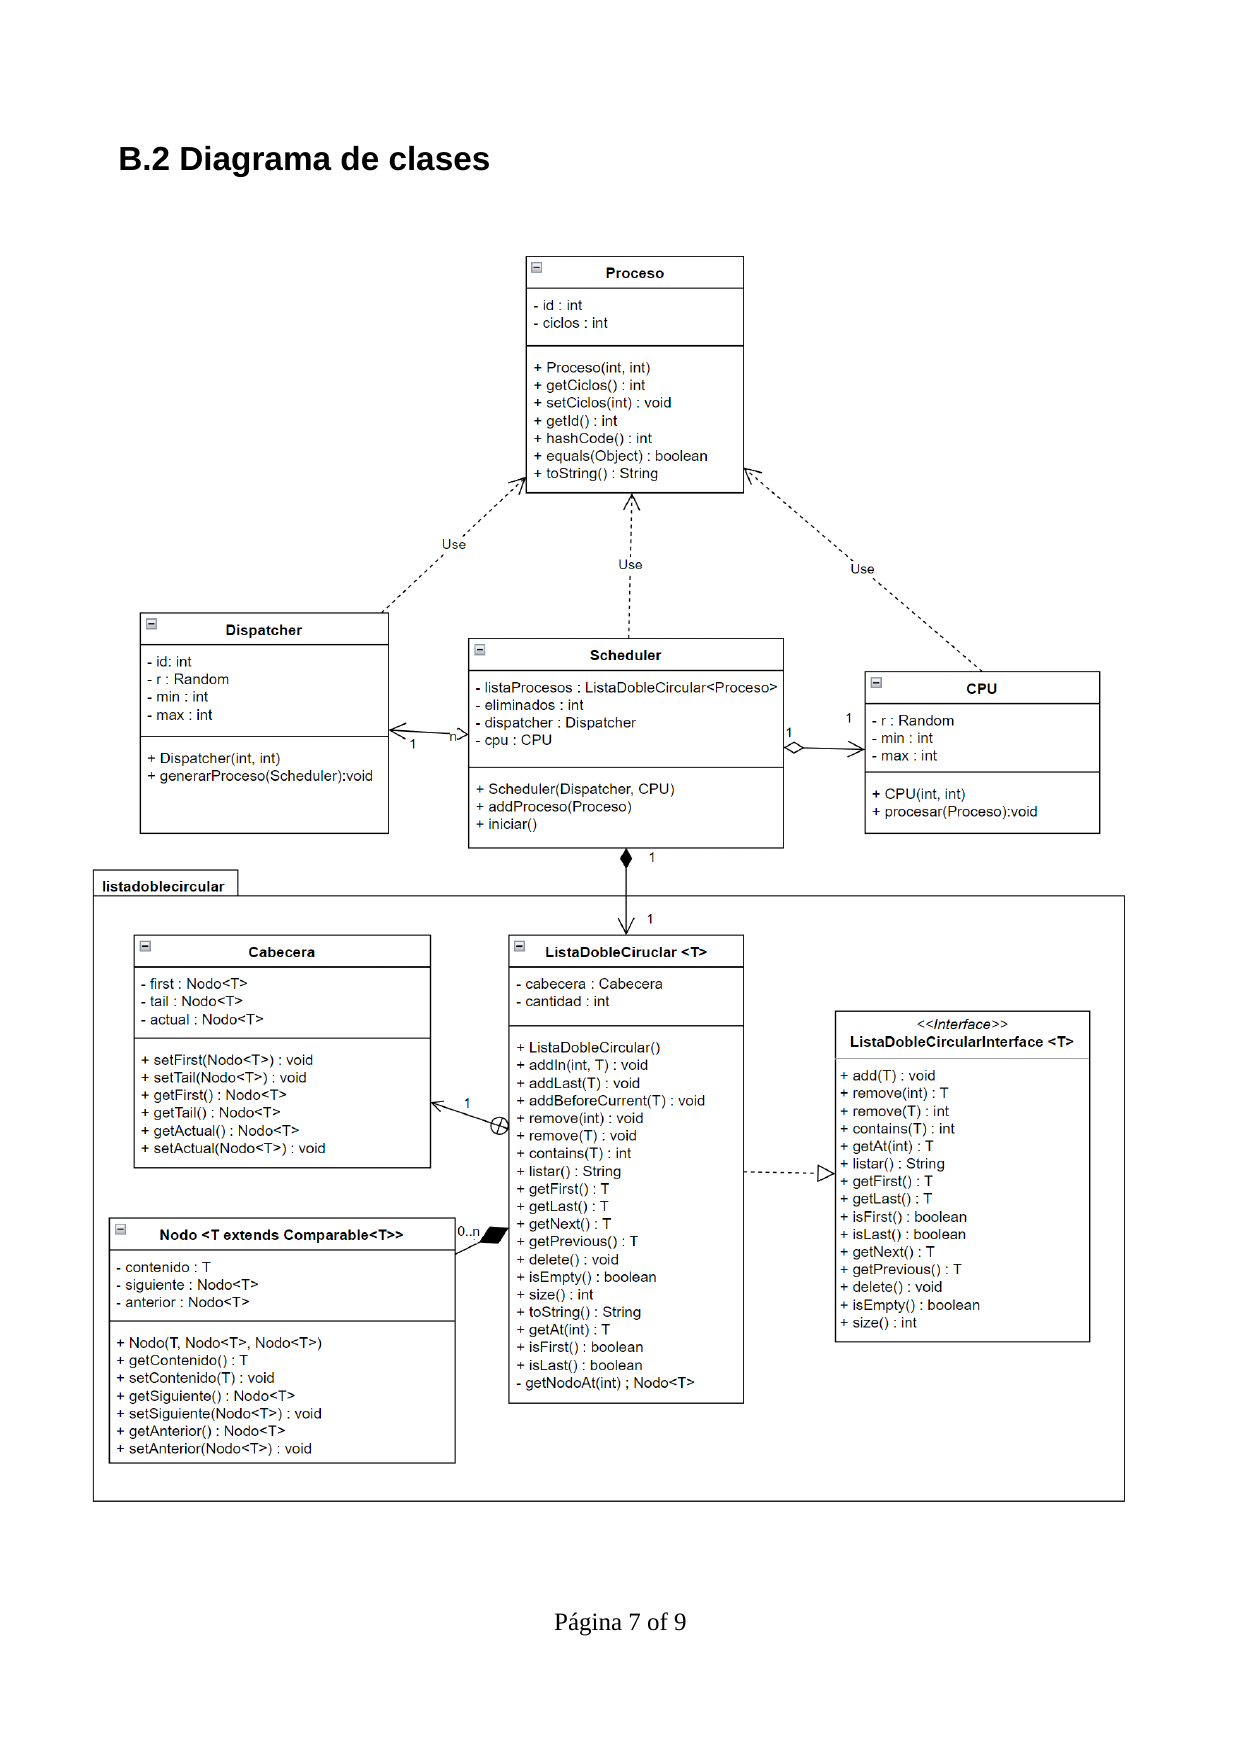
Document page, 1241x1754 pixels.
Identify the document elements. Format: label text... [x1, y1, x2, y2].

subtitle B.2 Diagrama de clases [118, 139, 1122, 177]
picture [84, 250, 1129, 1505]
